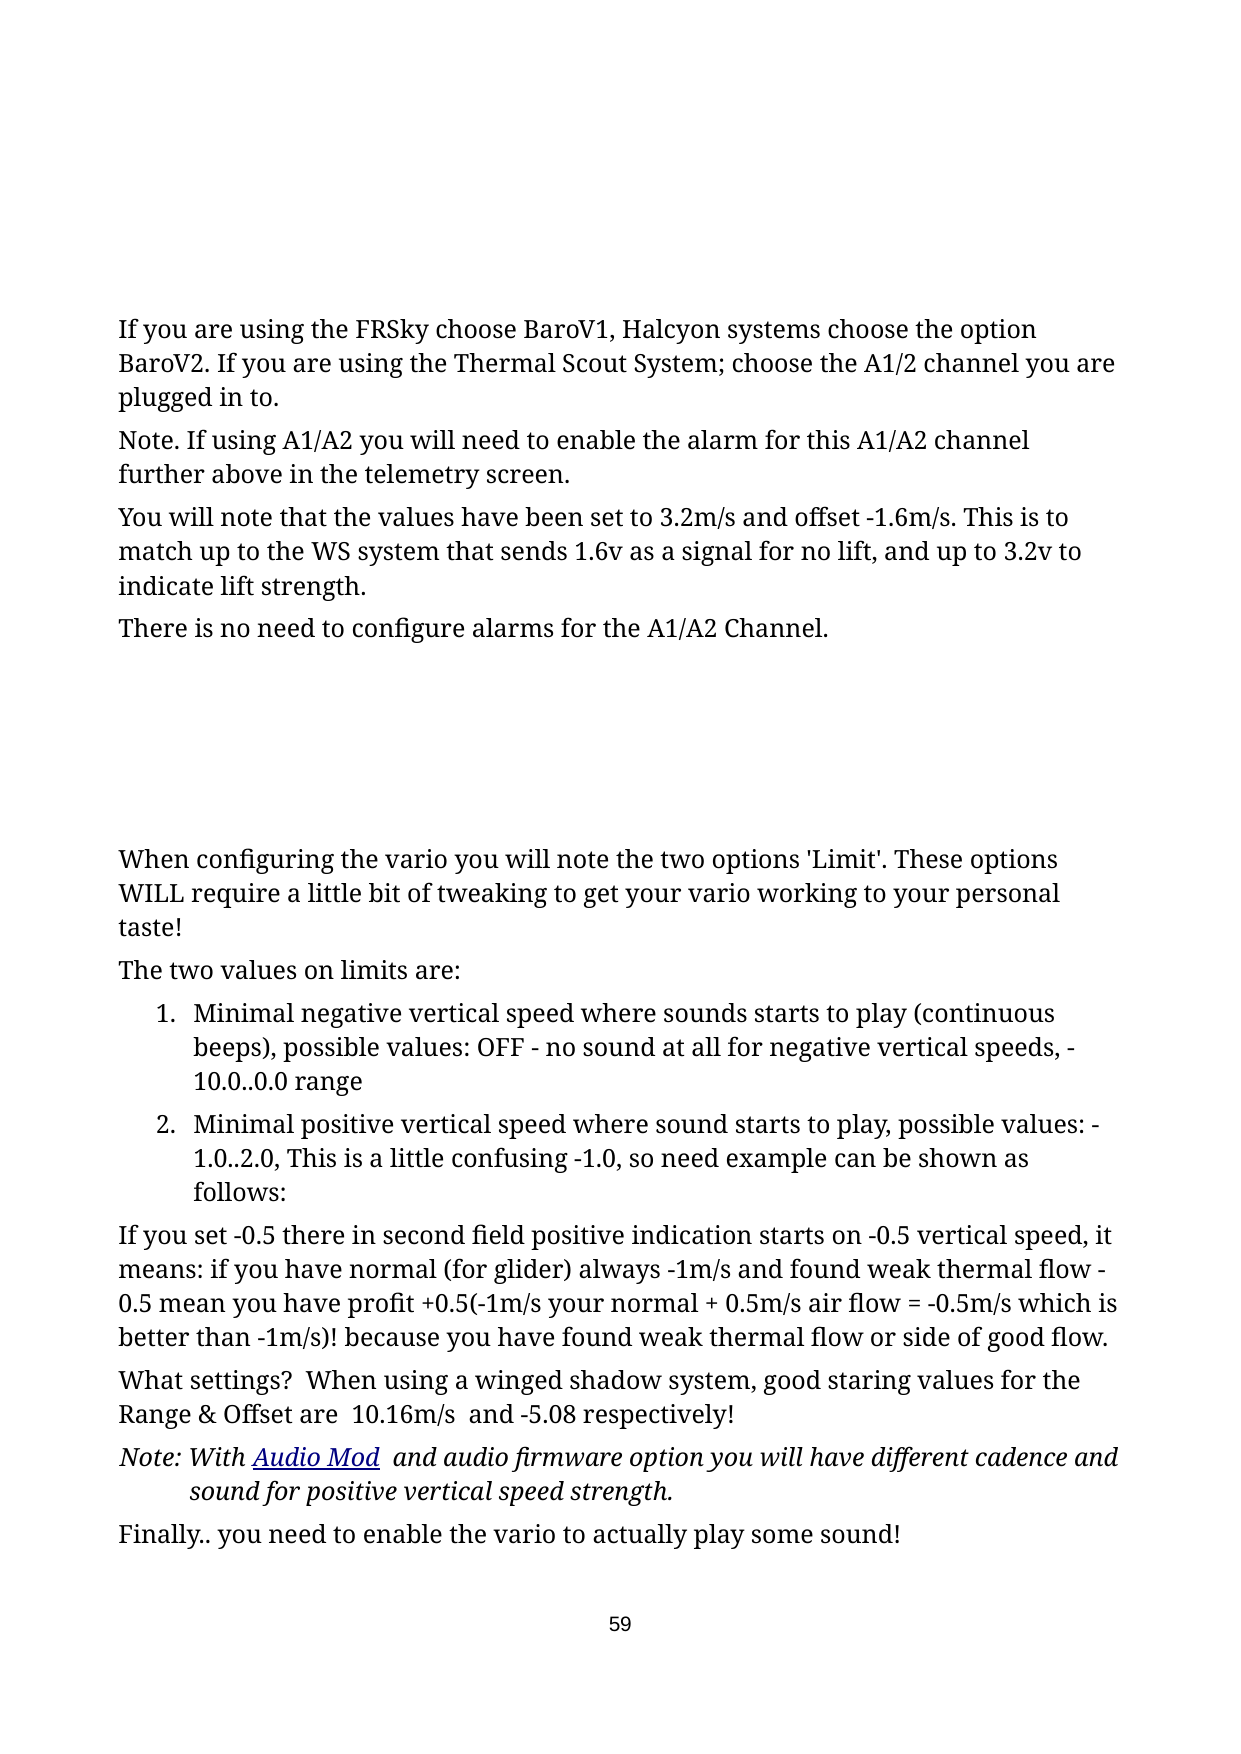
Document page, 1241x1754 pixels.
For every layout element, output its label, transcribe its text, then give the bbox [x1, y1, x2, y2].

text What settings? When using a winged shadow system, good staring values for the Range & Offset are 10.16m/s and -5.08 respectively! [118, 1363, 1122, 1431]
list Minimal negative vertical speed where sounds starts to play (continuous beeps), possible values: OFF - no sound at all for negative vertical speeds, -10.0..0.0 range [156, 996, 1122, 1098]
text If you are using the FRSky choose BaroV1, Halcyon systems choose the option BaroV2. If you are using the Thermal Scout System; choose the A1/2 channel you are plugged in to. [118, 312, 1122, 414]
text The two values on limits are: [118, 953, 1122, 987]
text Note: With Audio Mod and audio firmware option you will have different cadence and sound for positive vertical speed strength. [119, 1440, 1122, 1508]
list Minimal positive vertical speed where sound starts to play, possible values: -1.0..2.0, This is a little confusing -1.0, so need example can be shown as follows: [156, 1107, 1122, 1209]
text There is no need to configure alarms for the A1/A2 Channel. [118, 611, 1122, 645]
text If you set -0.5 there in second field positive indication starts on -0.5 vertical speed, it means: if you have normal (for glider) always -1m/s and found weak thermal flow -0.5 mean you have profit +0.5(-1m/s your normal + 0.5m/s air flow = -0.5m/s which is better than -1m/s)! because you have found weak thermal flow or side of good flow. [118, 1218, 1122, 1354]
text You will note that the values have been set to 3.2m/s and offset -1.6m/s. This is to match up to the WS system that sends 1.6v as a signal for no lift, and up to 3.2v to indicate lift strength. [118, 500, 1122, 602]
text When configuring the vario you will note the two options 'Limit'. These options WILL require a little bit of tweaking to get your vario working to your personal taste! [118, 842, 1122, 944]
text Finally.. you need to enable the vario to actually play some sound! [118, 1517, 1122, 1551]
text Note. If using A1/A2 you will need to enable the alarm for this A1/A2 channel further above in the telemetry screen. [118, 423, 1122, 491]
